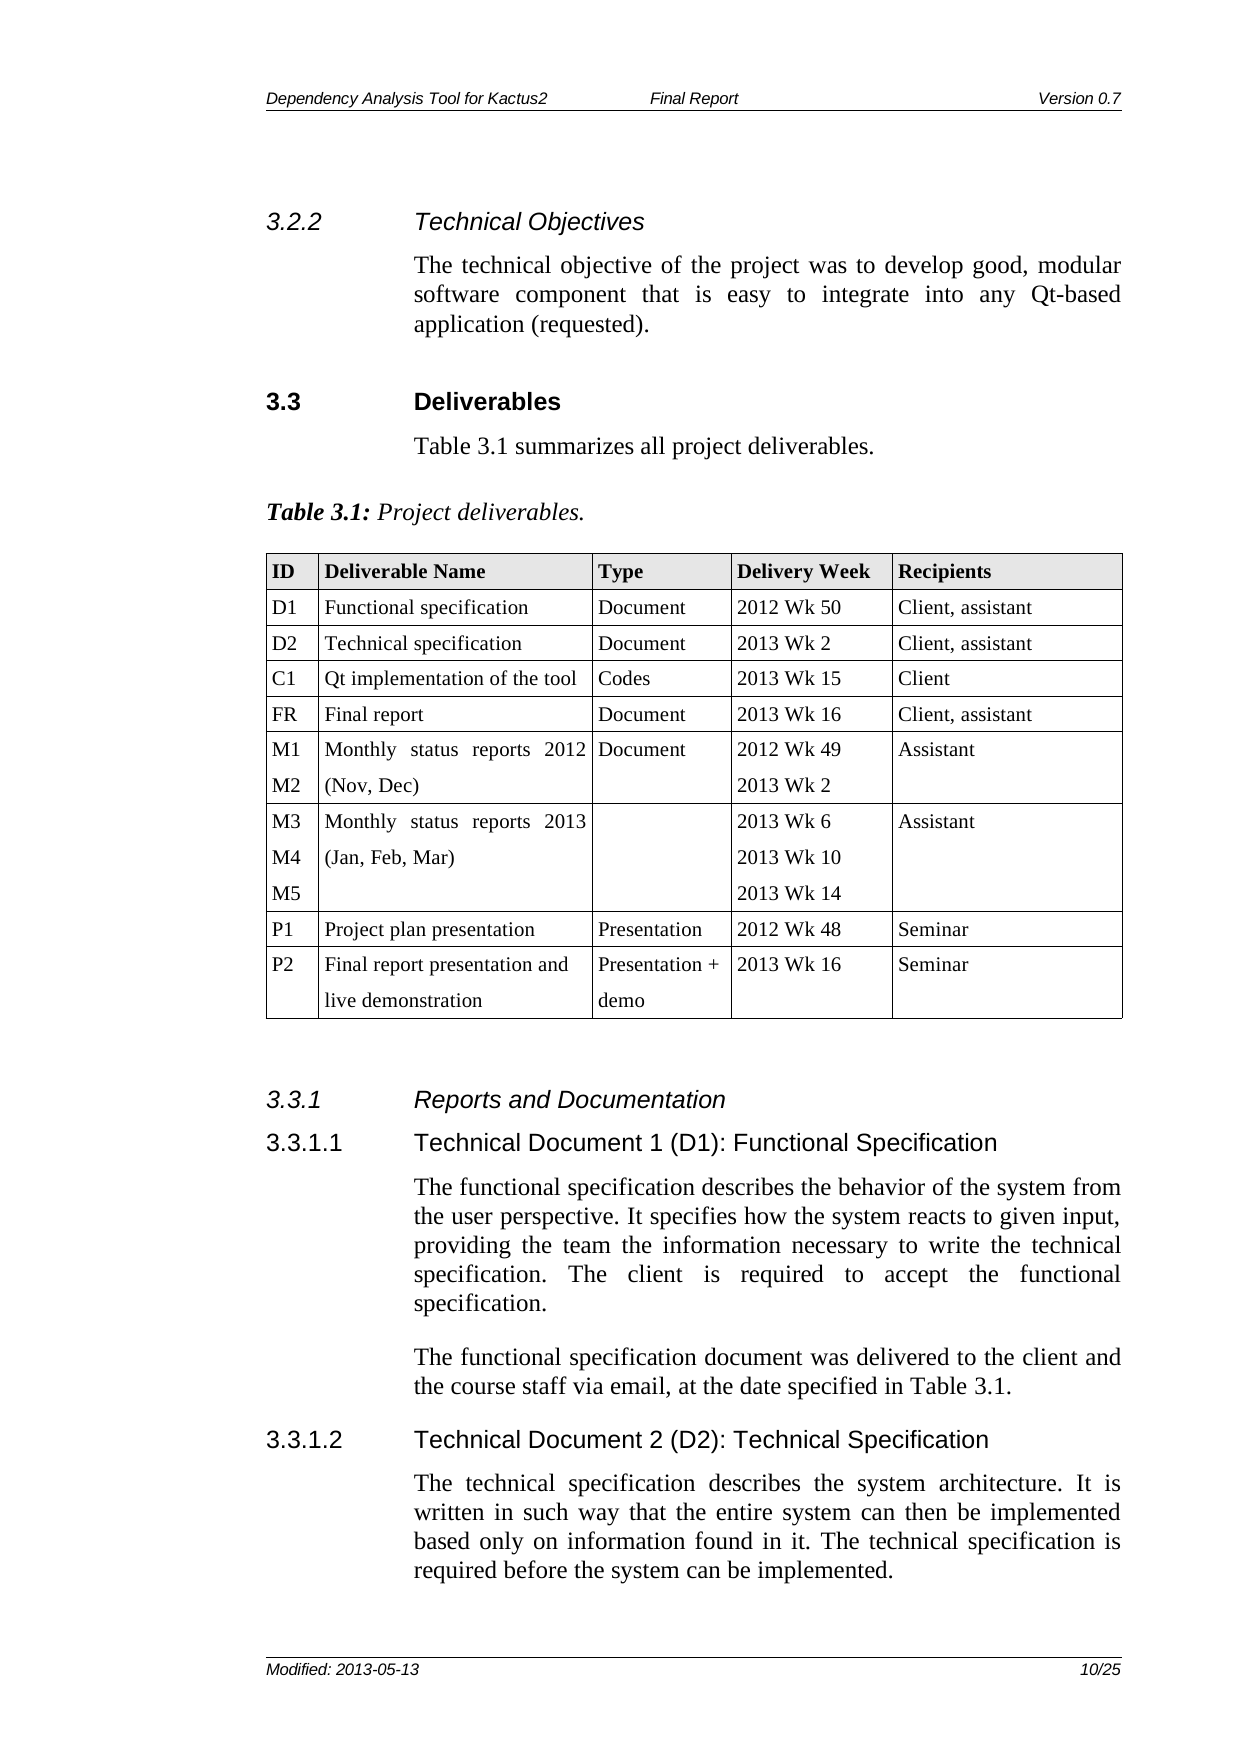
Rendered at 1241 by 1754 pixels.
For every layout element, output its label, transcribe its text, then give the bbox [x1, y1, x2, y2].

table_cell FR [267, 697, 318, 731]
table_cell 2012 Wk 49 2013 Wk 2 [732, 732, 892, 803]
table_cell 2013 Wk 16 [732, 697, 892, 731]
subtitle Deliverables [266, 387, 1122, 416]
table_cell Client [893, 661, 1122, 696]
table_cell Monthly status reports 2013 (Jan, Feb, Mar) [319, 804, 592, 911]
table_cell Final report [319, 697, 592, 731]
table_header Type [593, 554, 731, 589]
table_cell Functional specification [319, 590, 592, 624]
subtitle Technical Document 2 (D2): Technical Specification [266, 1424, 1122, 1454]
table_cell Document [593, 590, 731, 624]
table_cell 2013 Wk 2 [732, 626, 892, 660]
table_cell Client, assistant [893, 626, 1122, 660]
table_cell Final report presentation and live demonstration [319, 947, 592, 1018]
subtitle Technical Document 1 (D1): Functional Specification [266, 1128, 1122, 1157]
table_cell Document [593, 732, 731, 803]
subtitle Technical Objectives [266, 207, 1122, 236]
table_cell C1 [267, 661, 318, 696]
text The technical objective of the project was to develop good, modular software component that is easy to integrate into any Qt-based application (requested). [413, 250, 1122, 337]
subtitle Reports and Documentation [266, 1084, 1122, 1113]
text Table 3.1: Project deliverables. [266, 497, 1122, 526]
table_header ID [267, 554, 318, 589]
table_cell M1 M2 [267, 732, 318, 803]
table_cell 2013 Wk 15 [732, 661, 892, 696]
table_cell D1 [267, 590, 318, 624]
table_cell Codes [593, 661, 731, 696]
table_cell Presentation [593, 912, 731, 946]
table_cell Seminar [893, 912, 1122, 946]
text The functional specification describes the behavior of the system from the user perspective. It specifies how the system reacts to given input, providing the team the information necessary to write the technical specification. The client is required to accept the functional specification. [413, 1172, 1122, 1317]
table_cell 2013 Wk 6 2013 Wk 10 2013 Wk 14 [732, 804, 892, 911]
table_cell D2 [267, 626, 318, 660]
table_cell P2 [267, 947, 318, 1018]
table_cell Project plan presentation [319, 912, 592, 946]
text The technical specification describes the system architecture. It is written in such way that the entire system can then be implemented based only on information found in it. The technical specification is required before the system can be implemented. [413, 1468, 1122, 1584]
table_cell Assistant [893, 732, 1122, 803]
table_cell P1 [267, 912, 318, 946]
table_cell Qt implementation of the tool [319, 661, 592, 696]
table_cell M3 M4 M5 [267, 804, 318, 911]
table_cell 2012 Wk 50 [732, 590, 892, 624]
table_cell Presentation + demo [593, 947, 731, 1018]
table_header Deliverable Name [319, 554, 592, 589]
table_cell Client, assistant [893, 697, 1122, 731]
text Table 3.1 summarizes all project deliverables. [413, 431, 1122, 460]
table_cell Seminar [893, 947, 1122, 1018]
table_cell Monthly status reports 2012 (Nov, Dec) [319, 732, 592, 803]
table_header Delivery Week [732, 554, 892, 589]
table_header Recipients [893, 554, 1122, 589]
table_cell [593, 804, 731, 911]
table_cell Document [593, 697, 731, 731]
table_cell Assistant [893, 804, 1122, 911]
table_cell 2013 Wk 16 [732, 947, 892, 1018]
text The functional specification document was delivered to the client and the course staff via email, at the date specified in Table 3.1. [413, 1342, 1122, 1400]
table_cell 2012 Wk 48 [732, 912, 892, 946]
table_cell Technical specification [319, 626, 592, 660]
table_cell Client, assistant [893, 590, 1122, 624]
table_cell Document [593, 626, 731, 660]
